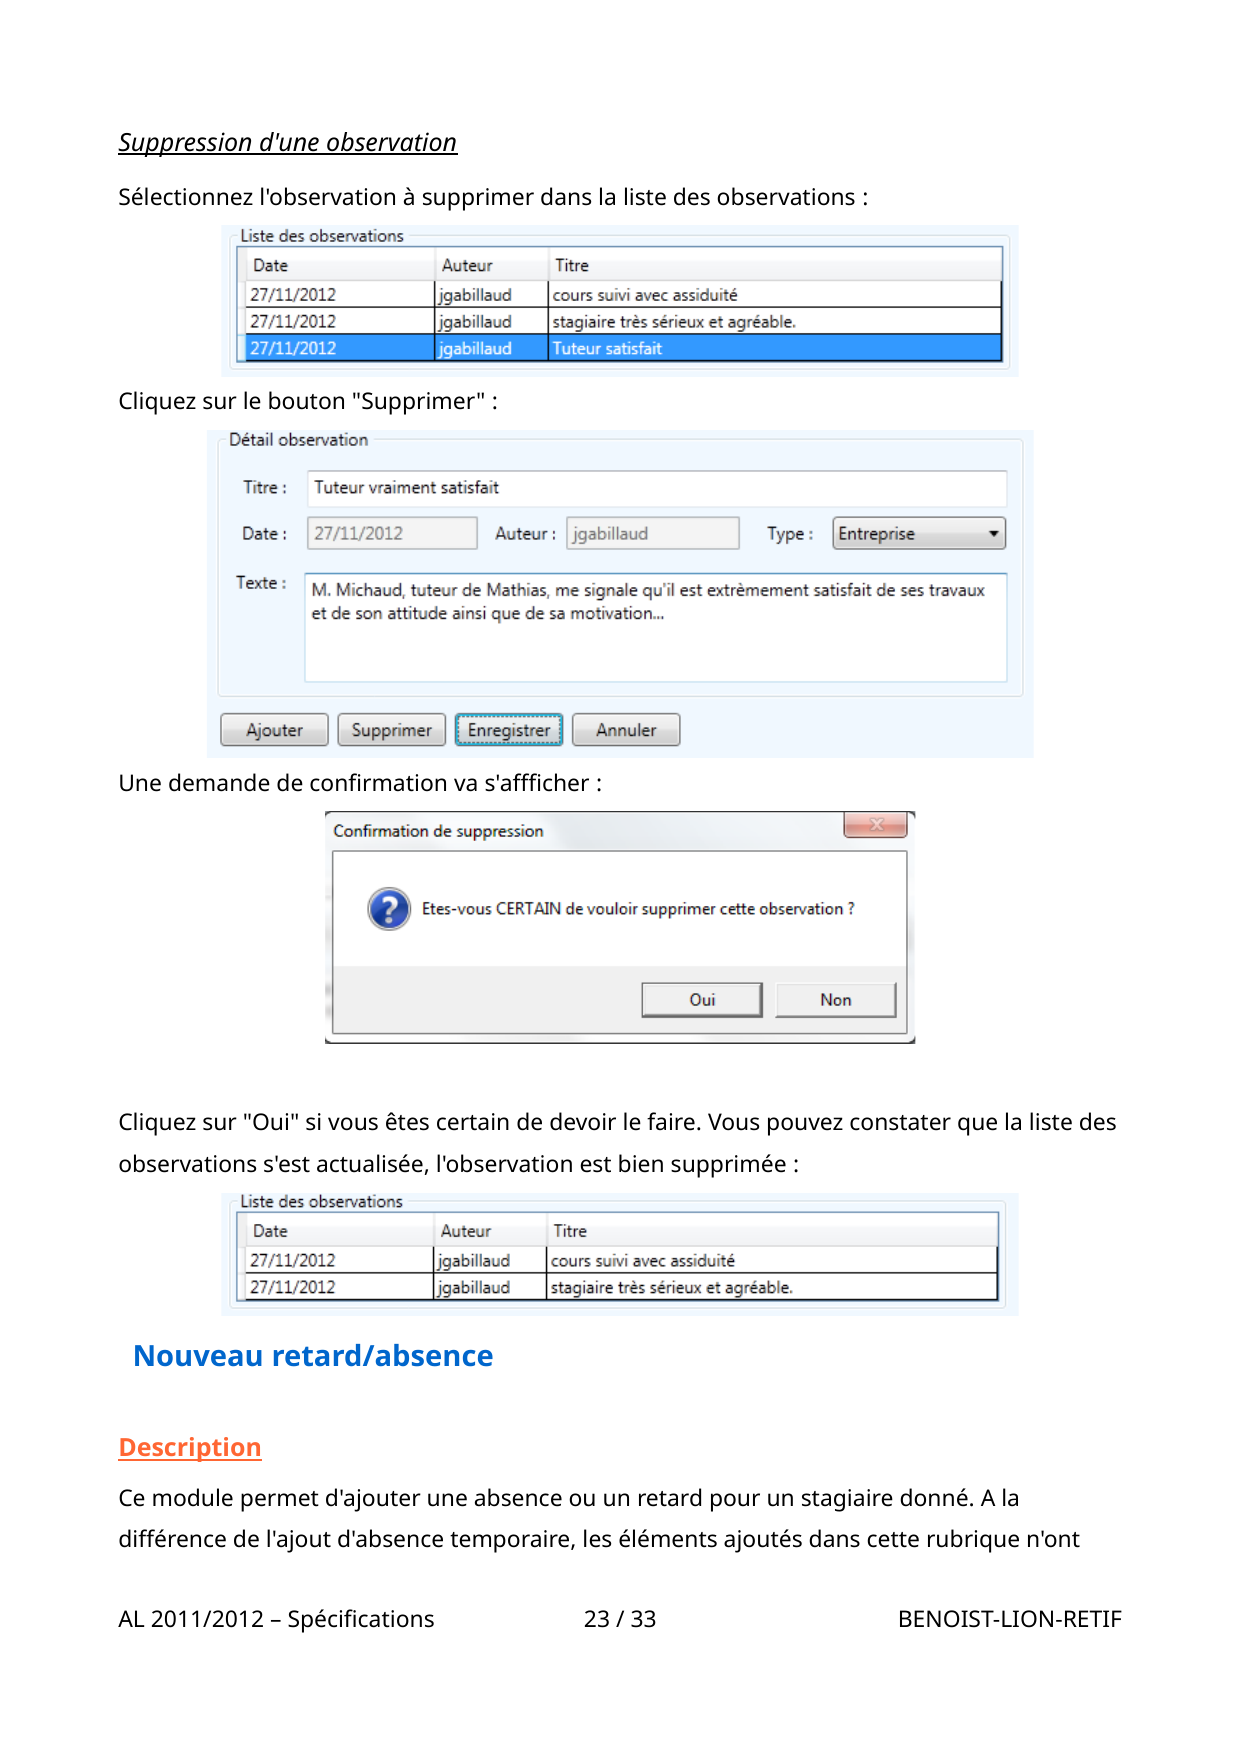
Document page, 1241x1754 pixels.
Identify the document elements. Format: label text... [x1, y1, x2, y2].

text Ce module permet d'ajouter une absence ou un retard pour un stagiaire donné. A la différence de l'ajout d'absence temporaire, les éléments ajoutés dans cette rubrique n'ont [118, 1473, 1122, 1556]
picture [325, 811, 916, 1044]
picture [206, 430, 1034, 758]
subtitle Nouveau retard/absence [132, 1316, 1122, 1375]
text Sélectionnez l'observation à supprimer dans la liste des observations : [118, 172, 1122, 213]
subtitle Description [118, 1424, 1122, 1465]
picture [221, 225, 1019, 377]
subtitle Suppression d'une observation [118, 118, 1122, 159]
text Une demande de confirmation va s'affficher : [118, 758, 1122, 799]
text Cliquez sur "Oui" si vous êtes certain de devoir le faire. Vous pouvez constater que la liste des observations s'est actualisée, l'observation est bien supprimée : [118, 1098, 1122, 1181]
picture [221, 1193, 1019, 1316]
text Cliquez sur le bouton "Supprimer" : [118, 377, 1122, 418]
